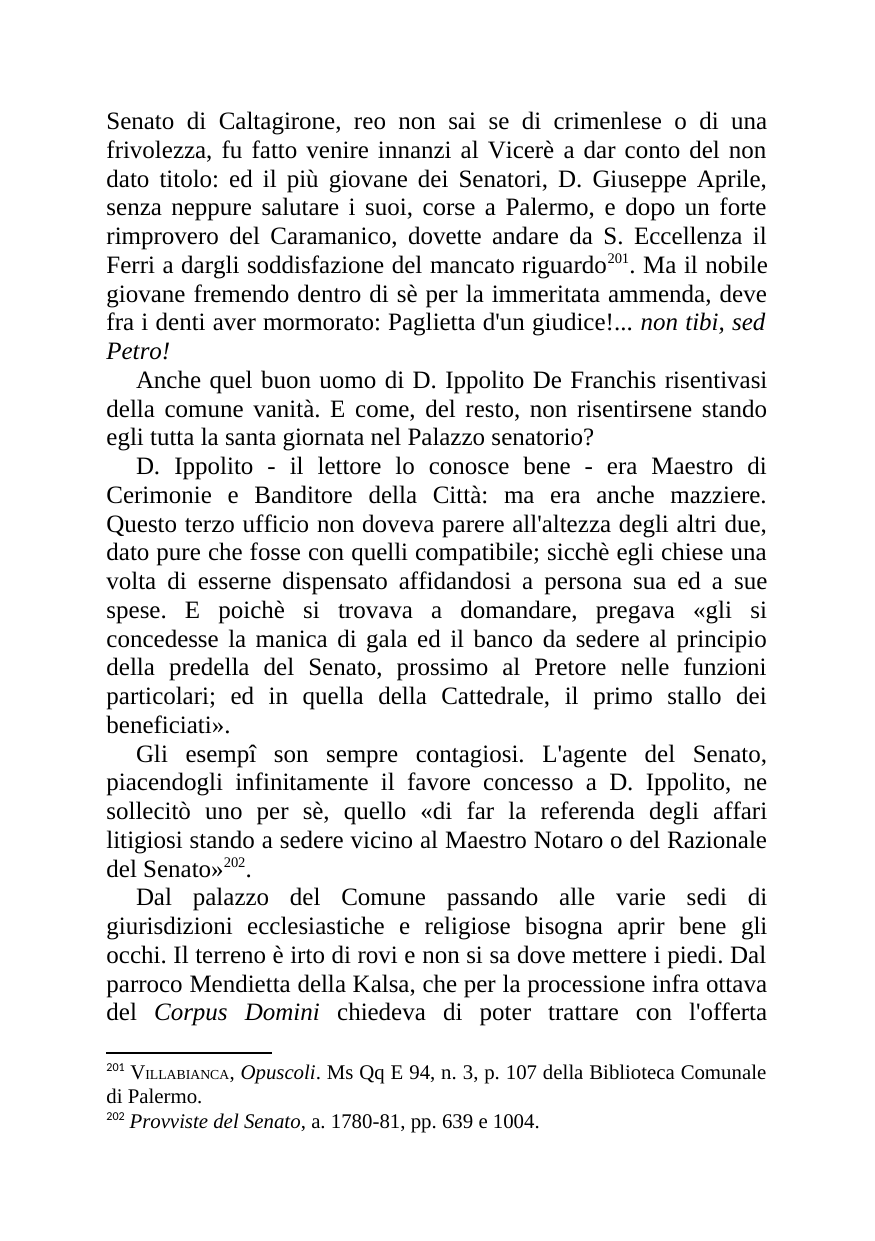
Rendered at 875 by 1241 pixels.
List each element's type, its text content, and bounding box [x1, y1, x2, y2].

text Senato di Caltagirone, reo non sai se di crimenlese o di una frivolezza, fu fatto venire innanzi al Vicerè a dar conto del non dato titolo: ed il più giovane dei Senatori, D. Giuseppe Aprile, senza neppure salutare i suoi, corse a Palermo, e dopo un forte rimprovero del Caramanico, dovette andare da S. Eccellenza il Ferri a dargli soddisfazione del mancato riguardo. Ma il nobile giovane fremendo dentro di sè per la immeritata ammenda, deve fra i denti aver mormorato: Paglietta d'un giudice!... non tibi, sed Petro! [106, 106, 768, 365]
text D. Ippolito - il lettore lo conosce bene - era Maestro di Cerimonie e Banditore della Città: ma era anche mazziere. Questo terzo ufficio non doveva parere all'altezza degli altri due, dato pure che fosse con quelli compatibile; sicchè egli chiese una volta di esserne dispensato affidandosi a persona sua ed a sue spese. E poichè si trovava a domandare, pregava «gli si concedesse la manica di gala ed il banco da sedere al principio della predella del Senato, prossimo al Pretore nelle funzioni particolari; ed in quella della Cattedrale, il primo stallo dei beneficiati». [106, 451, 768, 739]
text Anche quel buon uomo di D. Ippolito De Franchis risentivasi della comune vanità. E come, del resto, non risentirsene stando egli tutta la santa giornata nel Palazzo senatorio? [106, 365, 768, 451]
text Provviste del Senato, a. 1780-81, pp. 639 e 1004. [106, 1108, 768, 1134]
text Dal palazzo del Comune passando alle varie sedi di giurisdizioni ecclesiastiche e religiose bisogna aprir bene gli occhi. Il terreno è irto di rovi e non si sa dove mettere i piedi. Dal parroco Mendietta della Kalsa, che per la processione infra ottava del Corpus Domini chiedeva di poter trattare con l'offerta [106, 882, 768, 1026]
text Gli esempî son sempre contagiosi. L'agente del Senato, piacendogli infinitamente il favore concesso a D. Ippolito, ne sollecitò uno per sè, quello «di far la referenda degli affari litigiosi stando a sedere vicino al Maestro Notaro o del Razionale del Senato». [106, 739, 768, 882]
text Villabianca, Opuscoli. Ms Qq E 94, n. 3, p. 107 della Biblioteca Comunale di Palermo. [106, 1059, 768, 1108]
